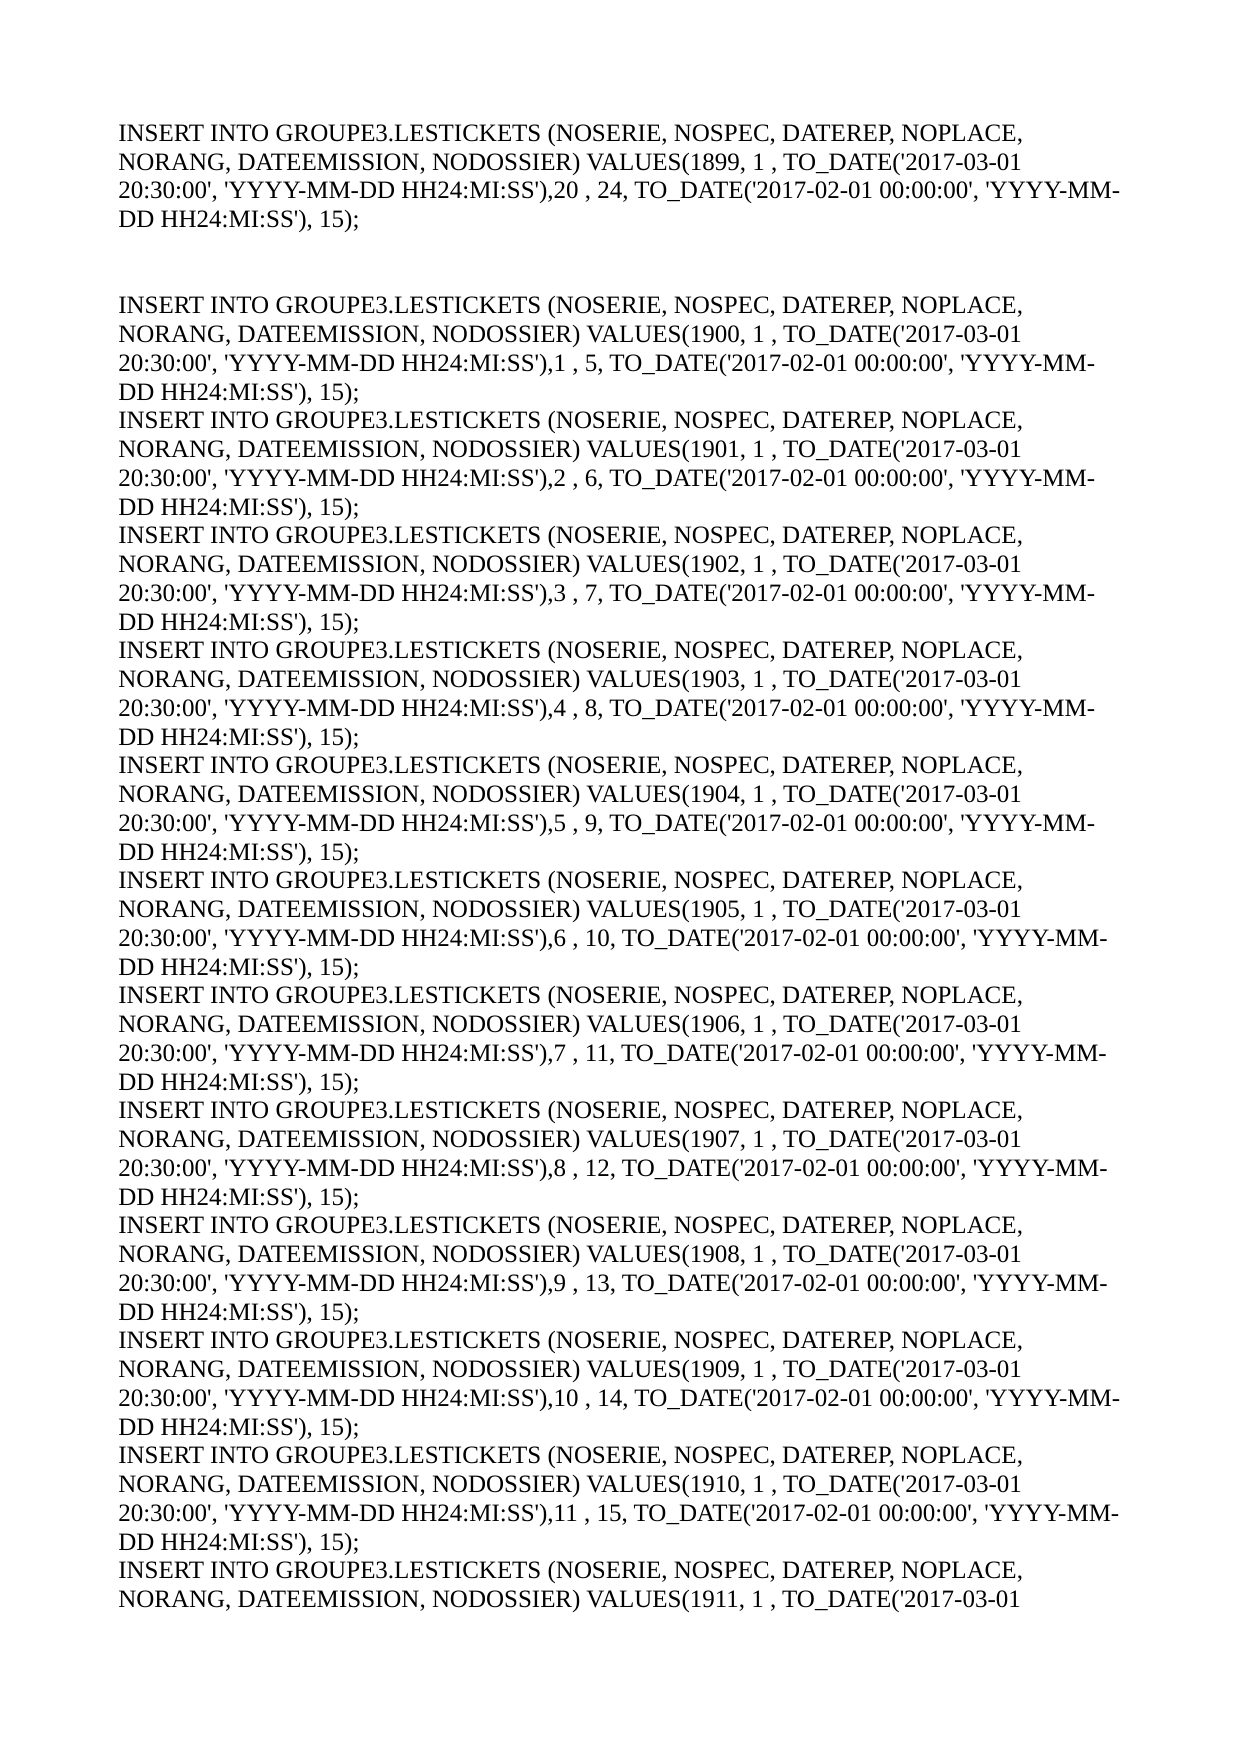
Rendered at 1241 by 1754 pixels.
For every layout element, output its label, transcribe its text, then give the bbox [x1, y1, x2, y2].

text INSERT INTO GROUPE3.LESTICKETS (NOSERIE, NOSPEC, DATEREP, NOPLACE, NORANG, DATEEMISSION, NODOSSIER) VALUES(1909, 1 , TO_DATE('2017-03-01 20:30:00', 'YYYY-MM-DD HH24:MI:SS'),10 , 14, TO_DATE('2017-02-01 00:00:00', 'YYYY-MM-DD HH24:MI:SS'), 15); [118, 1326, 1122, 1441]
text INSERT INTO GROUPE3.LESTICKETS (NOSERIE, NOSPEC, DATEREP, NOPLACE, NORANG, DATEEMISSION, NODOSSIER) VALUES(1906, 1 , TO_DATE('2017-03-01 20:30:00', 'YYYY-MM-DD HH24:MI:SS'),7 , 11, TO_DATE('2017-02-01 00:00:00', 'YYYY-MM-DD HH24:MI:SS'), 15); [118, 981, 1122, 1096]
text INSERT INTO GROUPE3.LESTICKETS (NOSERIE, NOSPEC, DATEREP, NOPLACE, NORANG, DATEEMISSION, NODOSSIER) VALUES(1911, 1 , TO_DATE('2017-03-01 [118, 1556, 1122, 1613]
text INSERT INTO GROUPE3.LESTICKETS (NOSERIE, NOSPEC, DATEREP, NOPLACE, NORANG, DATEEMISSION, NODOSSIER) VALUES(1908, 1 , TO_DATE('2017-03-01 20:30:00', 'YYYY-MM-DD HH24:MI:SS'),9 , 13, TO_DATE('2017-02-01 00:00:00', 'YYYY-MM-DD HH24:MI:SS'), 15); [118, 1211, 1122, 1326]
text INSERT INTO GROUPE3.LESTICKETS (NOSERIE, NOSPEC, DATEREP, NOPLACE, NORANG, DATEEMISSION, NODOSSIER) VALUES(1904, 1 , TO_DATE('2017-03-01 20:30:00', 'YYYY-MM-DD HH24:MI:SS'),5 , 9, TO_DATE('2017-02-01 00:00:00', 'YYYY-MM-DD HH24:MI:SS'), 15); [118, 751, 1122, 866]
text INSERT INTO GROUPE3.LESTICKETS (NOSERIE, NOSPEC, DATEREP, NOPLACE, NORANG, DATEEMISSION, NODOSSIER) VALUES(1907, 1 , TO_DATE('2017-03-01 20:30:00', 'YYYY-MM-DD HH24:MI:SS'),8 , 12, TO_DATE('2017-02-01 00:00:00', 'YYYY-MM-DD HH24:MI:SS'), 15); [118, 1096, 1122, 1211]
text INSERT INTO GROUPE3.LESTICKETS (NOSERIE, NOSPEC, DATEREP, NOPLACE, NORANG, DATEEMISSION, NODOSSIER) VALUES(1901, 1 , TO_DATE('2017-03-01 20:30:00', 'YYYY-MM-DD HH24:MI:SS'),2 , 6, TO_DATE('2017-02-01 00:00:00', 'YYYY-MM-DD HH24:MI:SS'), 15); [118, 406, 1122, 521]
text INSERT INTO GROUPE3.LESTICKETS (NOSERIE, NOSPEC, DATEREP, NOPLACE, NORANG, DATEEMISSION, NODOSSIER) VALUES(1900, 1 , TO_DATE('2017-03-01 20:30:00', 'YYYY-MM-DD HH24:MI:SS'),1 , 5, TO_DATE('2017-02-01 00:00:00', 'YYYY-MM-DD HH24:MI:SS'), 15); [118, 291, 1122, 406]
text INSERT INTO GROUPE3.LESTICKETS (NOSERIE, NOSPEC, DATEREP, NOPLACE, NORANG, DATEEMISSION, NODOSSIER) VALUES(1905, 1 , TO_DATE('2017-03-01 20:30:00', 'YYYY-MM-DD HH24:MI:SS'),6 , 10, TO_DATE('2017-02-01 00:00:00', 'YYYY-MM-DD HH24:MI:SS'), 15); [118, 866, 1122, 981]
text INSERT INTO GROUPE3.LESTICKETS (NOSERIE, NOSPEC, DATEREP, NOPLACE, NORANG, DATEEMISSION, NODOSSIER) VALUES(1910, 1 , TO_DATE('2017-03-01 20:30:00', 'YYYY-MM-DD HH24:MI:SS'),11 , 15, TO_DATE('2017-02-01 00:00:00', 'YYYY-MM-DD HH24:MI:SS'), 15); [118, 1441, 1122, 1556]
text INSERT INTO GROUPE3.LESTICKETS (NOSERIE, NOSPEC, DATEREP, NOPLACE, NORANG, DATEEMISSION, NODOSSIER) VALUES(1899, 1 , TO_DATE('2017-03-01 20:30:00', 'YYYY-MM-DD HH24:MI:SS'),20 , 24, TO_DATE('2017-02-01 00:00:00', 'YYYY-MM-DD HH24:MI:SS'), 15); [118, 118, 1122, 233]
text INSERT INTO GROUPE3.LESTICKETS (NOSERIE, NOSPEC, DATEREP, NOPLACE, NORANG, DATEEMISSION, NODOSSIER) VALUES(1903, 1 , TO_DATE('2017-03-01 20:30:00', 'YYYY-MM-DD HH24:MI:SS'),4 , 8, TO_DATE('2017-02-01 00:00:00', 'YYYY-MM-DD HH24:MI:SS'), 15); [118, 636, 1122, 751]
text INSERT INTO GROUPE3.LESTICKETS (NOSERIE, NOSPEC, DATEREP, NOPLACE, NORANG, DATEEMISSION, NODOSSIER) VALUES(1902, 1 , TO_DATE('2017-03-01 20:30:00', 'YYYY-MM-DD HH24:MI:SS'),3 , 7, TO_DATE('2017-02-01 00:00:00', 'YYYY-MM-DD HH24:MI:SS'), 15); [118, 521, 1122, 636]
